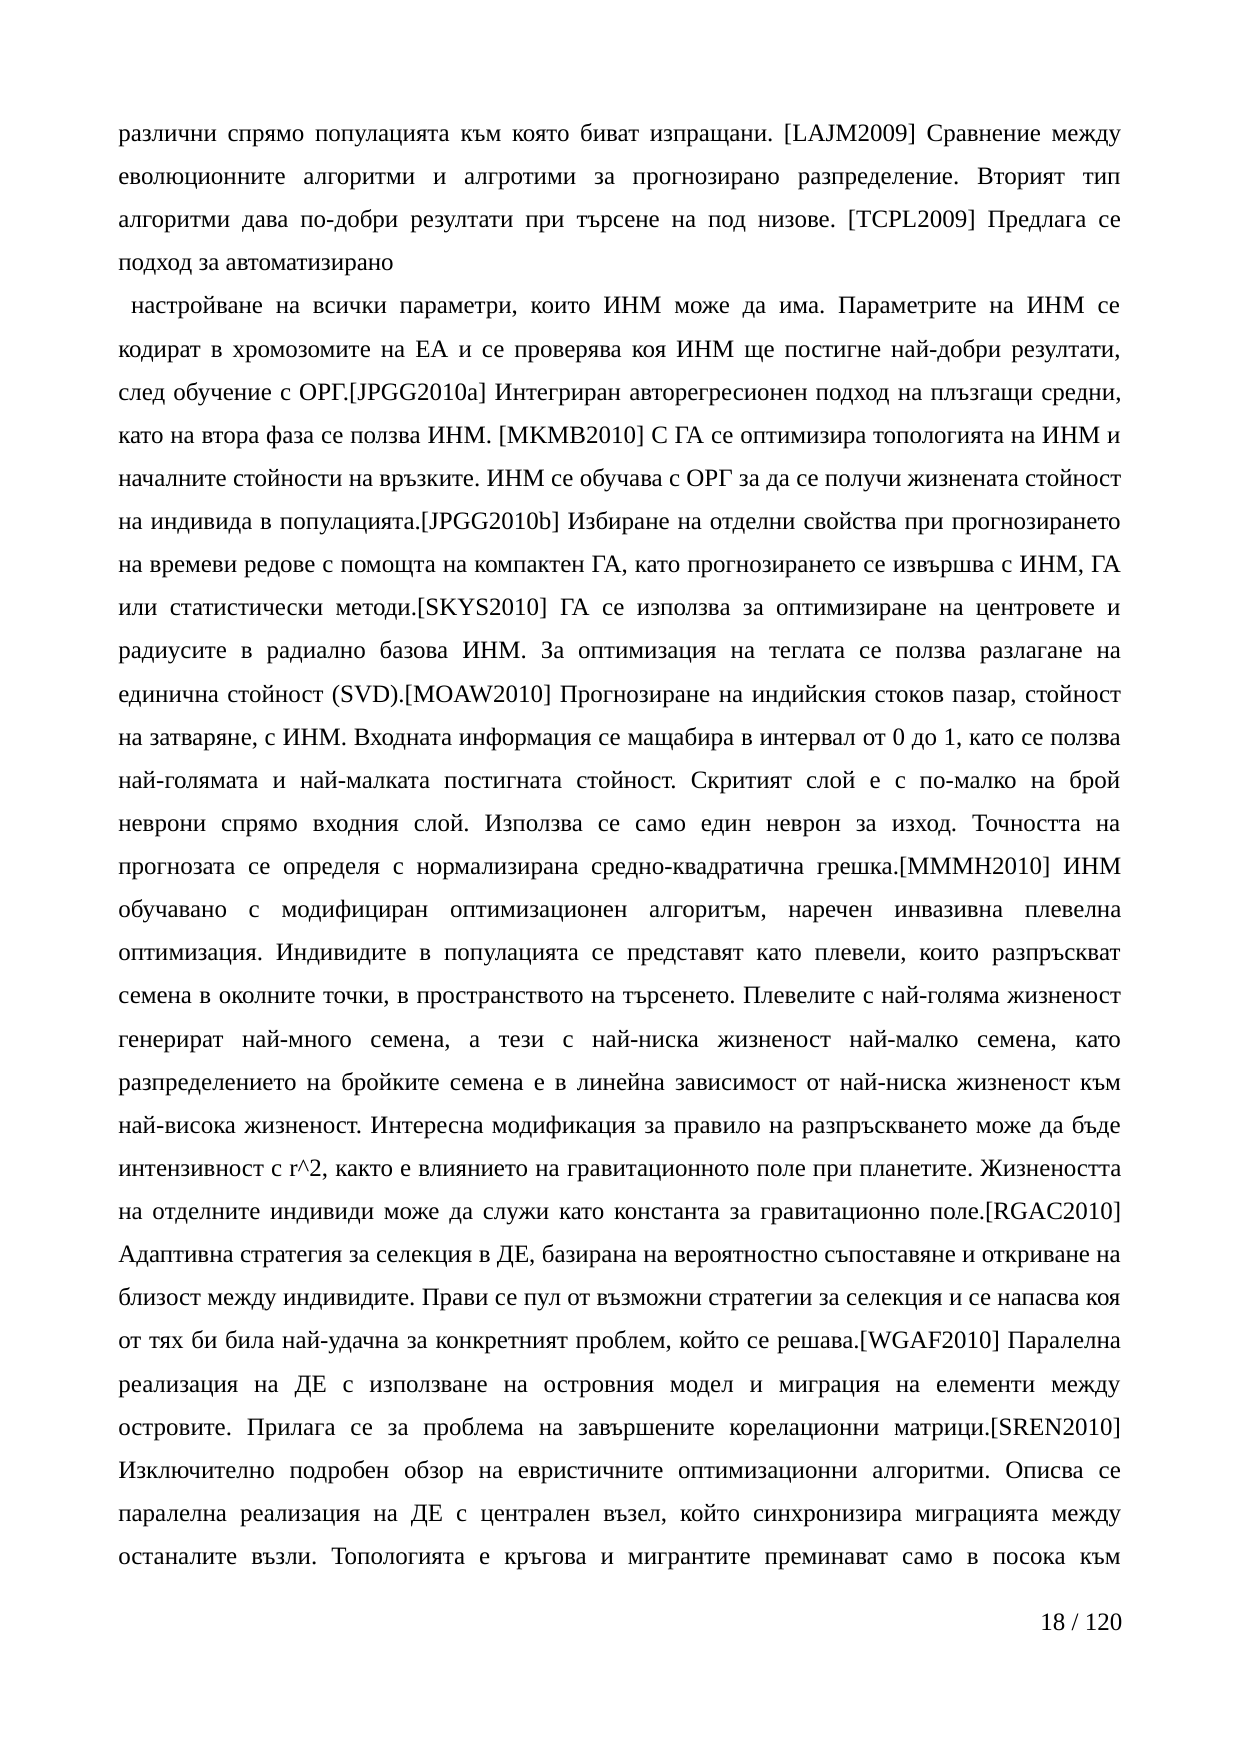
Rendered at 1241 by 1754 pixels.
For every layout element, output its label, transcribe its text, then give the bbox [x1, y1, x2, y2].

text настройване на всички параметри, които ИНМ може да има. Параметрите на ИНМ се кодират в хромозомите на ЕА и се проверява коя ИНМ ще постигне най-добри резултати, след обучение с ОРГ.[JPGG2010a] Интегриран авторегресионен подход на плъзгащи средни, като на втора фаза се ползва ИНМ. [MKMB2010] С ГА се оптимизира топологията на ИНМ и началните стойности на връзките. ИНМ се обучава с ОРГ за да се получи жизнената стойност на индивида в популацията.[JPGG2010b] Избиране на отделни свойства при прогнозирането на времеви редове с помощта на компактен ГА, като прогнозирането се извършва с ИНМ, ГА или статистически методи.[SKYS2010] ГА се използва за оптимизиране на центровете и радиусите в радиално базова ИНМ. За оптимизация на теглата се ползва разлагане на единична стойност (SVD).[MOAW2010] Прогнозиране на индийския стоков пазар, стойност на затваряне, с ИНМ. Входната информация се мащабира в интервал от 0 до 1, като се ползва най-голямата и най-малката постигната стойност. Скритият слой е с по-малко на брой неврони спрямо входния слой. Използва се само един неврон за изход. Точността на прогнозата се определя с нормализирана средно-квадратична грешка.[MMMH2010] ИНМ обучавано с модифициран оптимизационен алгоритъм, наречен инвазивна плевелна оптимизация. Индивидите в популацията се представят като плевели, които разпръскват семена в околните точки, в пространството на търсенето. Плевелите с най-голяма жизненост генерират най-много семена, а тези с най-ниска жизненост най-малко семена, като разпределението на бройките семена е в линейна зависимост от най-ниска жизненост към най-висока жизненост. Интересна модификация за правило на разпръскването може да бъде интензивност с r^2, както е влиянието на гравитационното поле при планетите. Жизнеността на отделните индивиди може да служи като константа за гравитационно поле.[RGAC2010] Адаптивна стратегия за селекция в ДЕ, базирана на вероятностно съпоставяне и откриване на близост между индивидите. Прави се пул от възможни стратегии за селекция и се напасва коя от тях би била най-удачна за конкретният проблем, който се решава.[WGAF2010] Паралелна реализация на ДЕ с използване на островния модел и миграция на елементи между островите. Прилага се за проблема на завършените корелационни матрици.[SREN2010] Изключително подробен обзор на евристичните оптимизационни алгоритми. Описва се паралелна реализация на ДЕ с централен възел, който синхронизира миграцията между останалите възли. Топологията е кръгова и мигрантите преминават само в посока към [118, 291, 1122, 1570]
text различни спрямо популацията към която биват изпращани. [LAJM2009] Сравнение между еволюционните алгоритми и алгротими за прогнозирано разпределение. Вторият тип алгоритми дава по-добри резултати при търсене на под низове. [TCPL2009] Предлага се подход за автоматизирано [118, 118, 1122, 276]
